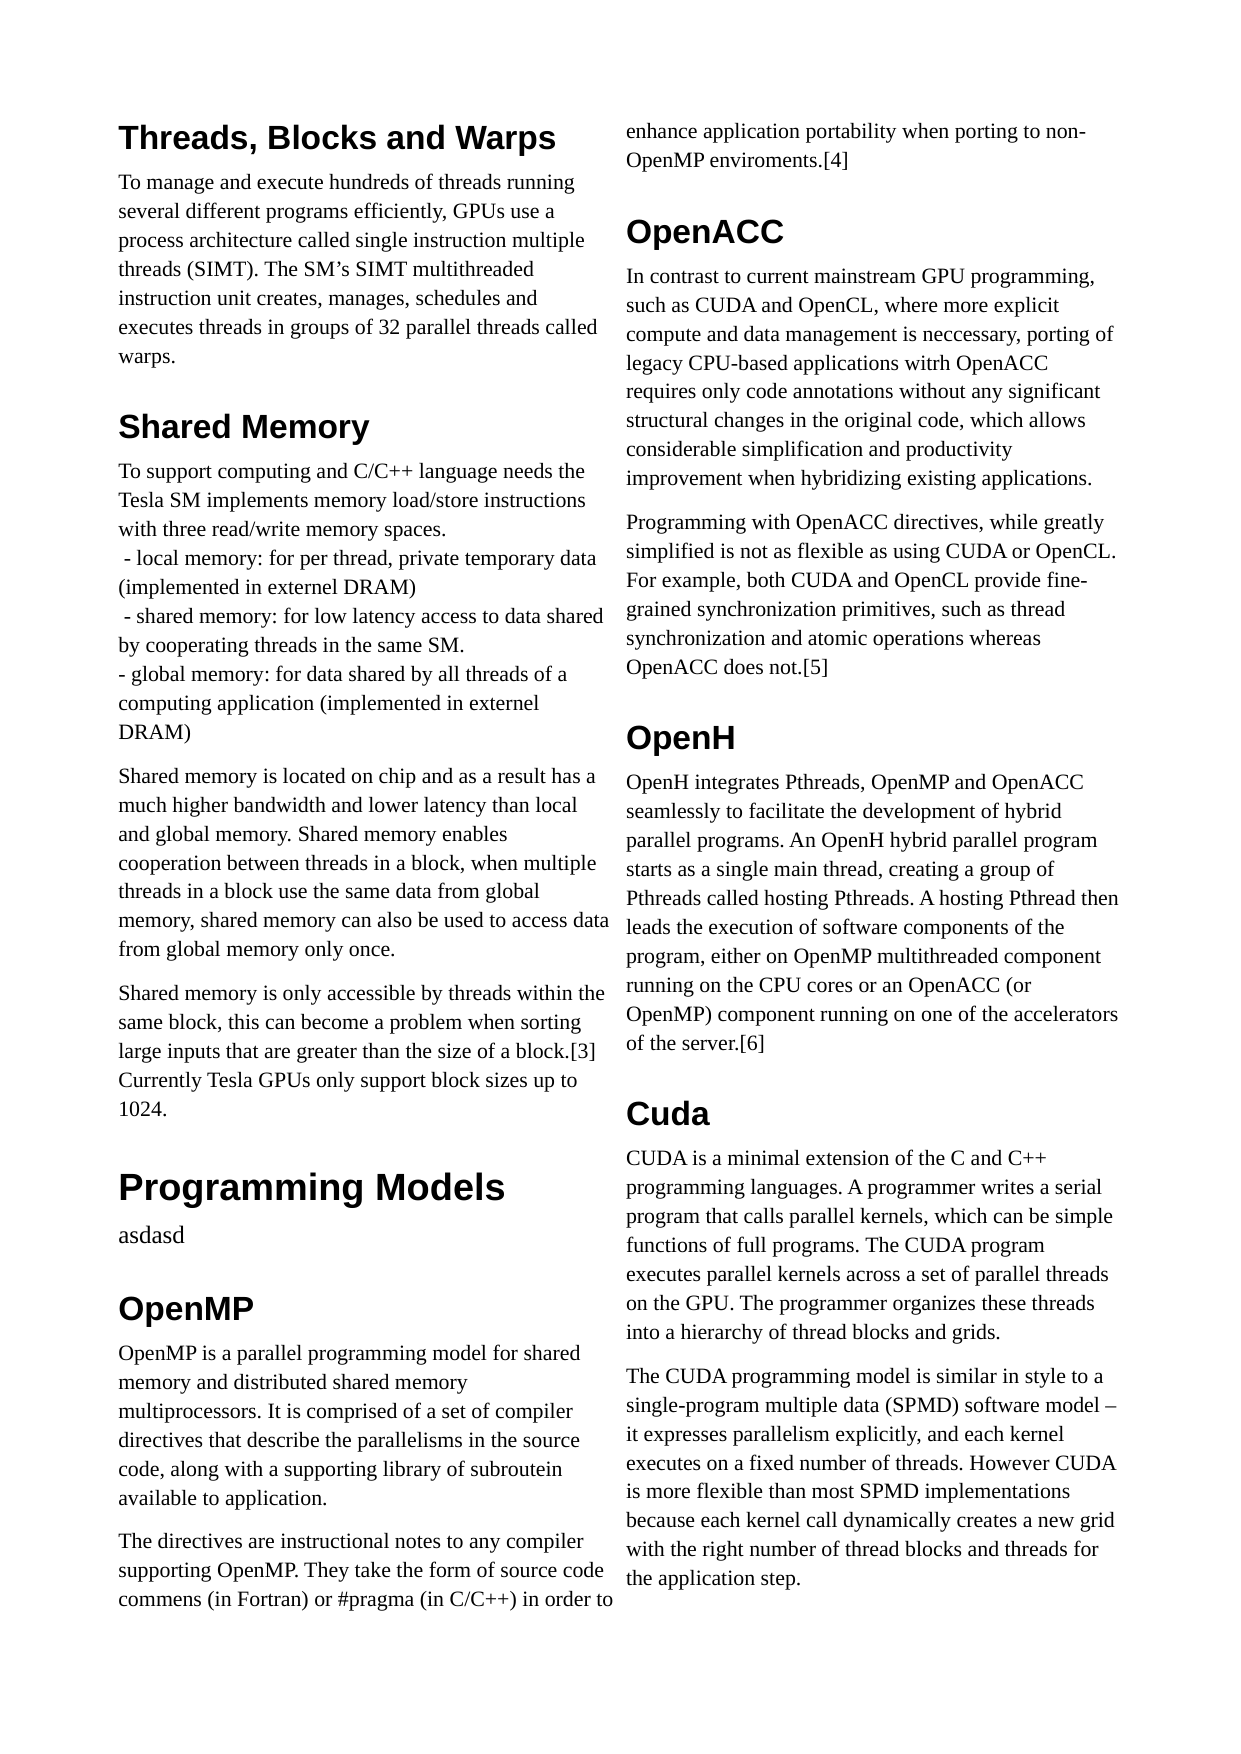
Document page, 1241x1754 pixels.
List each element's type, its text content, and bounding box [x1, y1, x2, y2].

subtitle Shared Memory [118, 407, 614, 446]
text OpenH integrates Pthreads, OpenMP and OpenACC seamlessly to facilitate the development of hybrid parallel programs. An OpenH hybrid parallel program starts as a single main thread, creating a group of Pthreads called hosting Pthreads. A hosting Pthread then leads the execution of software components of the program, either on OpenMP multithreaded component running on the CPU cores or an OpenACC (or OpenMP) component running on one of the accelerators of the server.[6] [626, 769, 1122, 1055]
subtitle OpenH [626, 718, 1122, 757]
subtitle Programming Models [118, 1164, 614, 1208]
subtitle Threads, Blocks and Warps [118, 118, 614, 157]
text enhance application portability when porting to non-OpenMP enviroments.[4] [626, 118, 1122, 172]
text Shared memory is only accessible by threads within the same block, this can become a problem when sorting large inputs that are greater than the size of a block.[3] Currently Tesla GPUs only support block sizes up to 1024. [118, 980, 614, 1121]
text To support computing and C/C++ language needs the Tesla SM implements memory load/store instructions with three read/write memory spaces. - local memory: for per thread, private temporary data (implemented in externel DRAM) - shared memory: for low latency access to data shared by cooperating threads in the same SM. - global memory: for data shared by all threads of a computing application (implemented in externel DRAM) [118, 458, 614, 744]
text The CUDA programming model is similar in style to a single-program multiple data (SPMD) software model – it expresses parallelism explicitly, and each kernel executes on a fixed number of threads. However CUDA is more flexible than most SPMD implementations because each kernel call dynamically creates a new grid with the right number of thread blocks and threads for the application step. [626, 1363, 1122, 1591]
text The directives are instructional notes to any compiler supporting OpenMP. They take the form of source code commens (in Fortran) or #pragma (in C/C++) in order to [118, 1528, 614, 1612]
text Shared memory is located on chip and as a result has a much higher bandwidth and lower latency than local and global memory. Shared memory enables cooperation between threads in a block, when multiple threads in a block use the same data from global memory, shared memory can also be used to access data from global memory only once. [118, 763, 614, 962]
text OpenMP is a parallel programming model for shared memory and distributed shared memory multiprocessors. It is comprised of a set of compiler directives that describe the parallelisms in the source code, along with a supporting library of subroutein available to application. [118, 1340, 614, 1510]
text CUDA is a minimal extension of the C and C++ programming languages. A programmer writes a serial program that calls parallel kernels, which can be simple functions of full programs. The CUDA program executes parallel kernels across a set of parallel threads on the GPU. The programmer organizes these threads into a hierarchy of thread blocks and grids. [626, 1145, 1122, 1344]
subtitle OpenACC [626, 211, 1122, 250]
text In contrast to current mainstream GPU programming, such as CUDA and OpenCL, where more explicit compute and data management is neccessary, porting of legacy CPU-based applications witrh OpenACC requires only code annotations without any significant structural changes in the original code, which allows considerable simplification and productivity improvement when hybridizing existing applications. [626, 263, 1122, 491]
subtitle Cuda [626, 1094, 1122, 1133]
text asdasd [118, 1221, 614, 1249]
subtitle OpenMP [118, 1289, 614, 1328]
text To manage and execute hundreds of threads running several different programs efficiently, GPUs use a process architecture called single instruction multiple threads (SIMT). The SM’s SIMT multithreaded instruction unit creates, manages, schedules and executes threads in groups of 32 parallel threads called warps. [118, 169, 614, 368]
text Programming with OpenACC directives, while greatly simplified is not as flexible as using CUDA or OpenCL. For example, both CUDA and OpenCL provide fine-grained synchronization primitives, such as thread synchronization and atomic operations whereas OpenACC does not.[5] [626, 509, 1122, 679]
